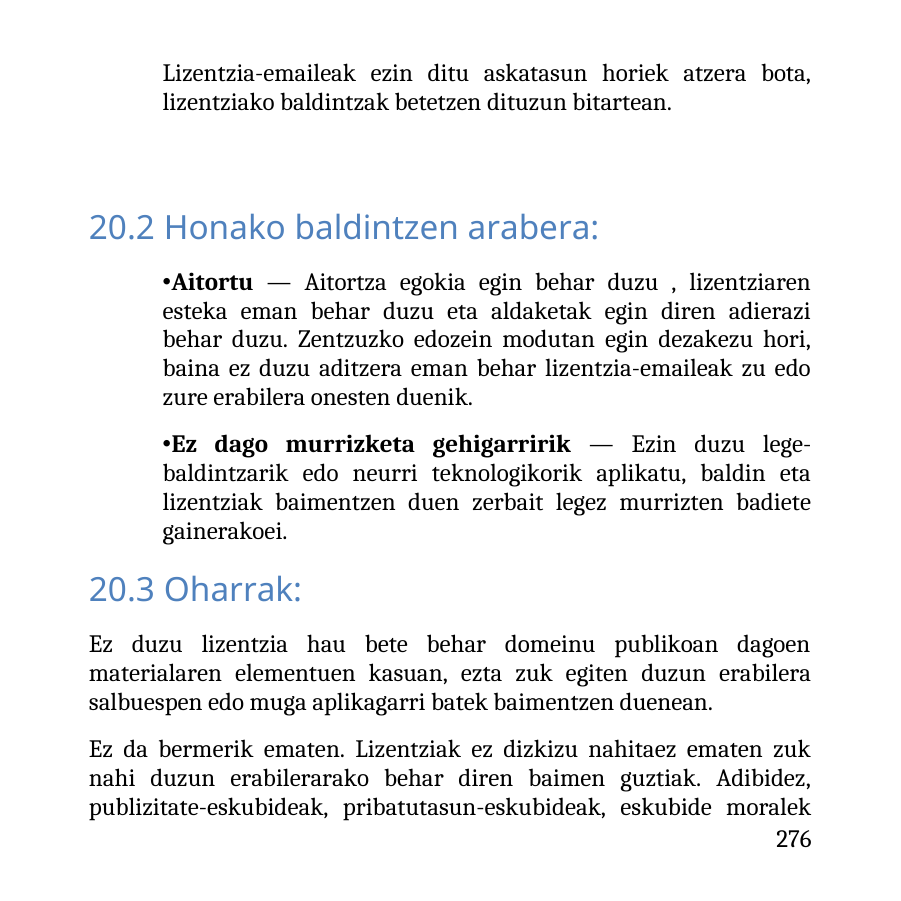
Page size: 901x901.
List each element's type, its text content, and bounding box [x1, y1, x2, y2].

subtitle Oharrak: [89, 566, 811, 612]
list Aitortu — Aitortza egokia egin behar duzu , lizentziaren esteka eman behar duzu eta aldaketak egin diren adierazi behar duzu. Zentzuzko edozein modutan egin dezakezu hori, baina ez duzu aditzera eman behar lizentzia-emaileak zu edo zure erabilera onesten duenik. [89, 268, 811, 412]
list Ez dago murrizketa gehigarririk — Ezin duzu lege-baldintzarik edo neurri teknologikorik aplikatu, baldin eta lizentziak baimentzen duen zerbait legez murrizten badiete gainerakoei. [89, 430, 811, 545]
list Lizentzia-emaileak ezin ditu askatasun horiek atzera bota, lizentziako baldintzak betetzen dituzun bitartean. [89, 59, 811, 117]
text Ez da bermerik ematen. Lizentziak ez dizkizu nahitaez ematen zuk nahi duzun erabilerarako behar diren baimen guztiak. Adibidez, publizitate-eskubideak, pribatutasun-eskubideak, eskubide moralek [89, 735, 811, 822]
text Ez duzu lizentzia hau bete behar domeinu publikoan dagoen materialaren elementuen kasuan, ezta zuk egiten duzun erabilera salbuespen edo muga aplikagarri batek baimentzen duenean. [89, 630, 811, 717]
subtitle Honako baldintzen arabera: [89, 204, 811, 249]
